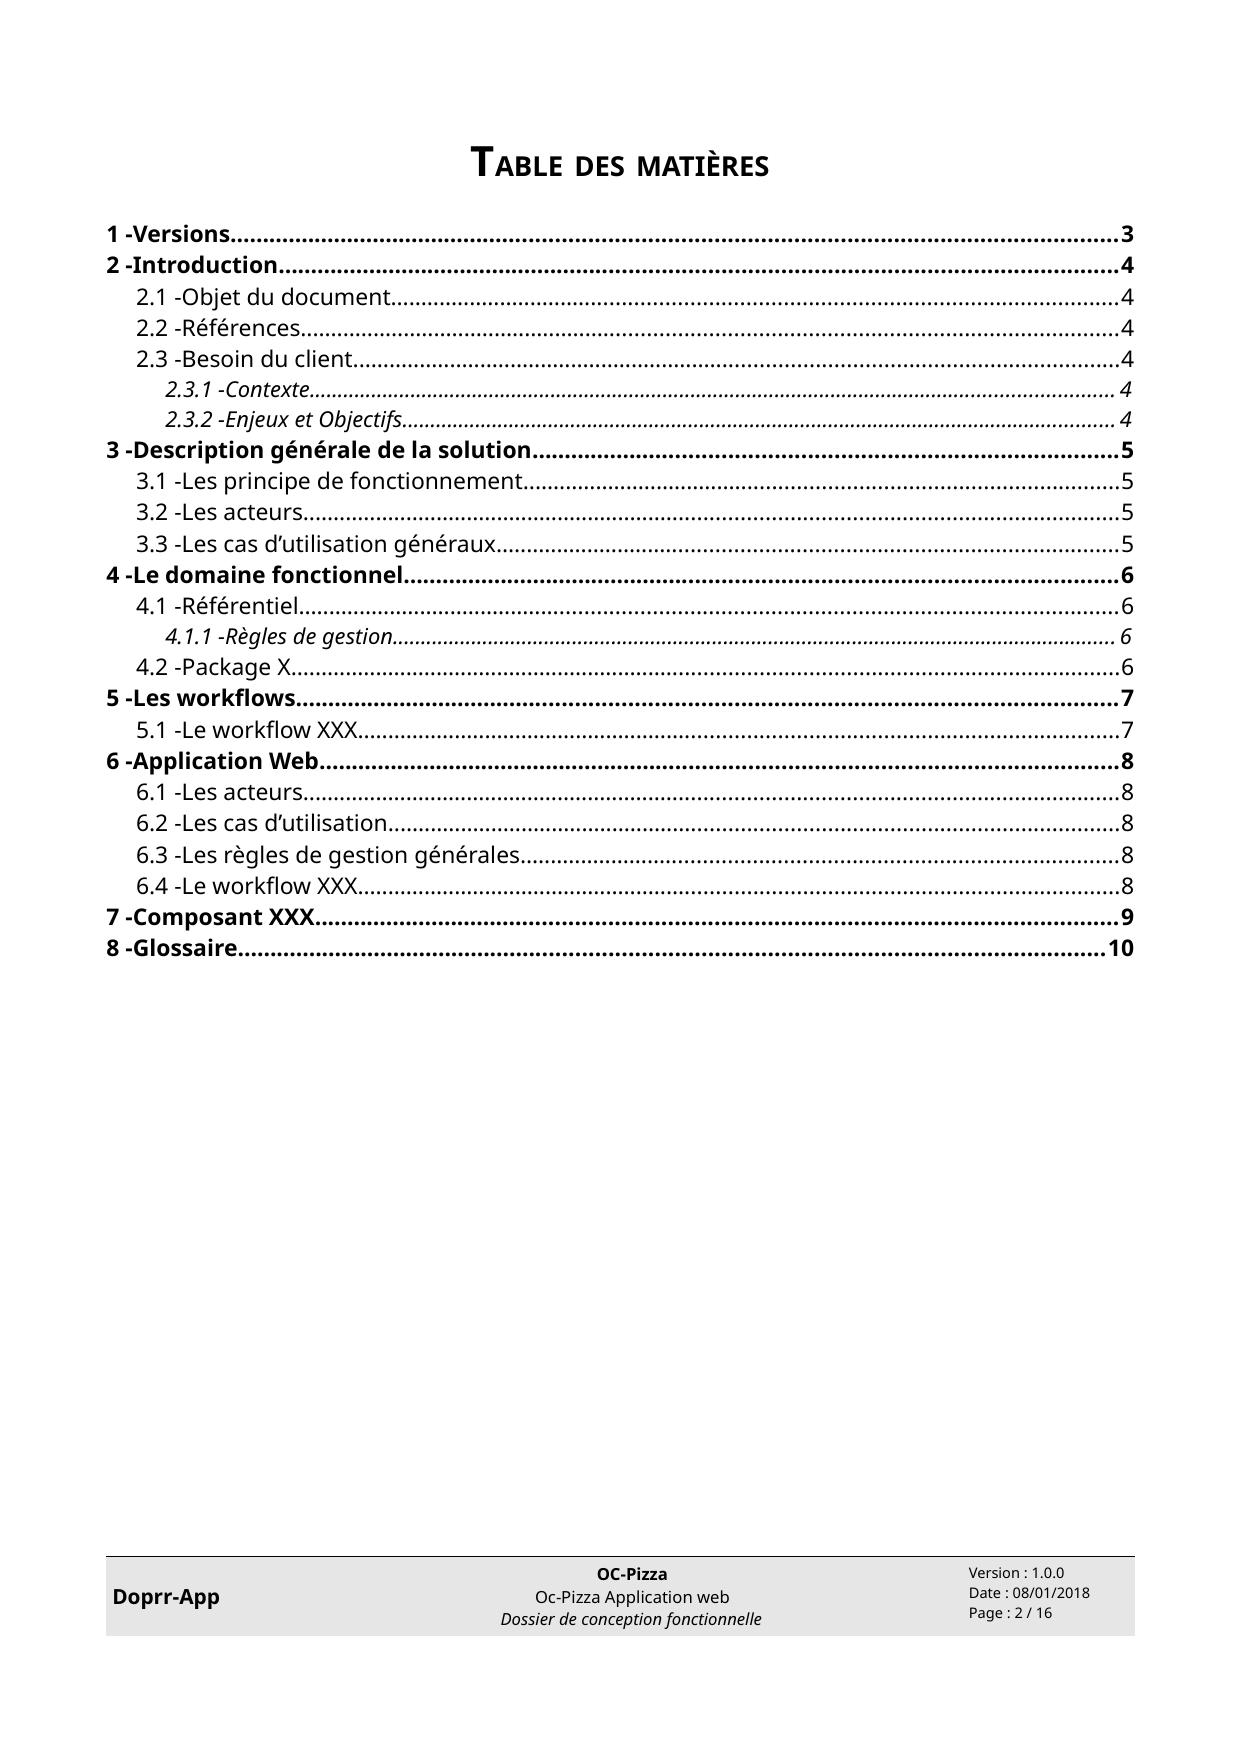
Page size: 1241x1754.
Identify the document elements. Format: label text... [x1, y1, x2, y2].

text 2.3.1 -Contexte 4 [165, 374, 1134, 404]
text 8 -Glossaire 10 [106, 932, 1134, 963]
text 3.2 -Les acteurs 5 [136, 496, 1134, 527]
text 4.2 -Package X 6 [136, 651, 1134, 682]
text 7 -Composant XXX 9 [106, 901, 1134, 932]
text 2.3 -Besoin du client 4 [136, 343, 1134, 374]
text 1 -Versions 3 [106, 218, 1134, 249]
text 4.1 -Référentiel 6 [136, 590, 1134, 621]
text 6.3 -Les règles de gestion générales 8 [136, 838, 1134, 870]
text 6.2 -Les cas d’utilisation 8 [136, 807, 1134, 838]
text 3 -Description générale de la solution 5 [106, 434, 1134, 465]
text 2.3.2 -Enjeux et Objectifs 4 [165, 404, 1134, 434]
text 4 -Le domaine fonctionnel 6 [106, 559, 1134, 590]
text 2.2 -Références 4 [136, 312, 1134, 343]
text 6.1 -Les acteurs 8 [136, 776, 1134, 807]
text 5 -Les workflows 7 [106, 682, 1134, 713]
text 2.1 -Objet du document 4 [136, 280, 1134, 312]
text 2 -Introduction 4 [106, 249, 1134, 280]
text 3.1 -Les principe de fonctionnement 5 [136, 465, 1134, 496]
text 3.3 -Les cas d’utilisation généraux 5 [136, 527, 1134, 559]
subtitle Table des matières [106, 132, 1134, 188]
text 5.1 -Le workflow XXX 7 [136, 713, 1134, 745]
text 4.1.1 -Règles de gestion 6 [165, 621, 1134, 651]
text 6.4 -Le workflow XXX 8 [136, 870, 1134, 901]
text 6 -Application Web 8 [106, 745, 1134, 776]
